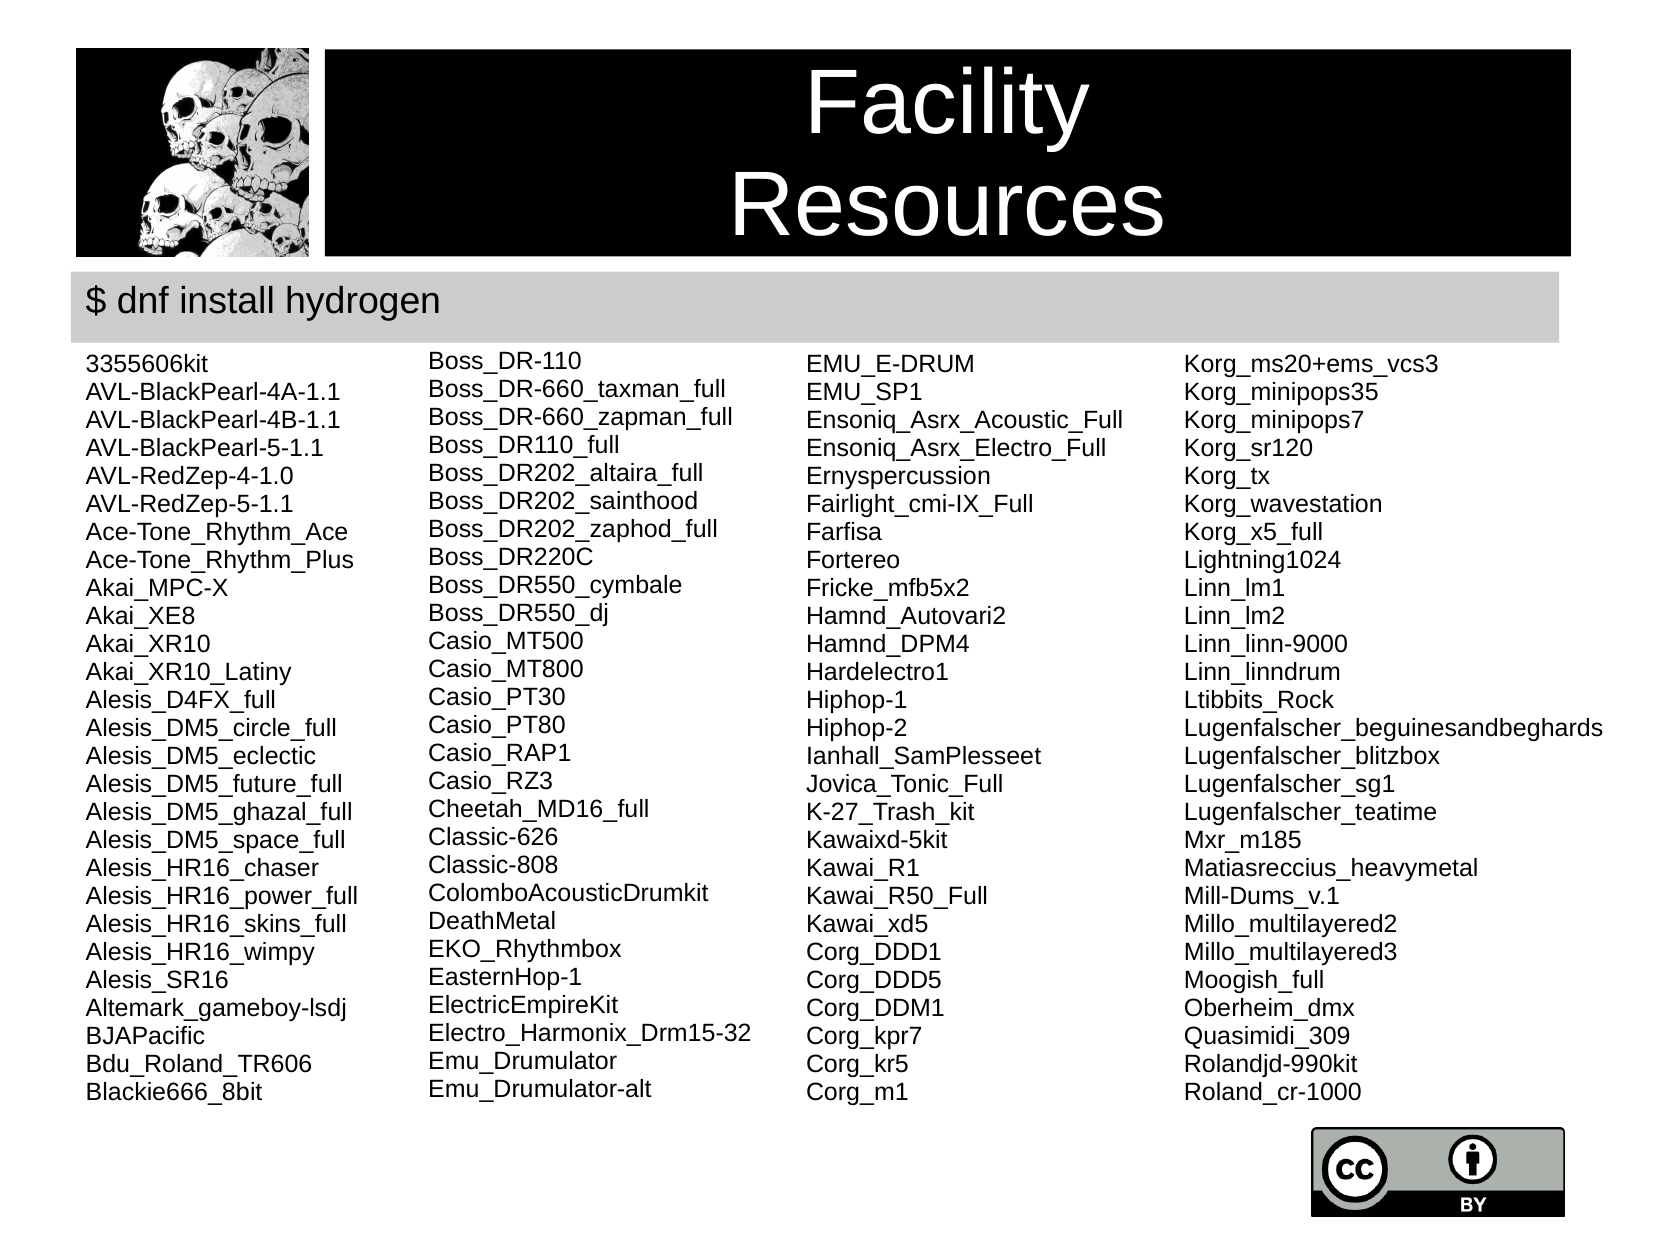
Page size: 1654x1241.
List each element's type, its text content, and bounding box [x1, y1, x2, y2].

text_box Korg_ms20+ems_vcs3 Korg_minipops35 Korg_minipops7 Korg_sr120 Korg_tx Korg_wavestation Korg_x5_full Lightning1024 Linn_lm1 Linn_lm2 Linn_linn-9000 Linn_linndrum Ltibbits_Rock Lugenfalscher_beguinesandbeghards Lugenfalscher_blitzbox Lugenfalscher_sg1 Lugenfalscher_teatime Mxr_m185 Matiasreccius_heavymetal Mill-Dums_v.1 Millo_multilayered2 Millo_multilayered3 Moogish_full Oberheim_dmx Quasimidi_309 Rolandjd-990kit Roland_cr-1000 [1169, 342, 1630, 1114]
text_box $ dnf install hydrogen [70, 271, 1560, 343]
title Facility Resources [324, 49, 1571, 257]
picture [1311, 1127, 1565, 1217]
picture [76, 48, 309, 257]
text_box Boss_DR-110 Boss_DR-660_taxman_full Boss_DR-660_zapman_full Boss_DR110_full Boss_DR202_altaira_full Boss_DR202_sainthood Boss_DR202_zaphod_full Boss_DR220C Boss_DR550_cymbale Boss_DR550_dj Casio_MT500 Casio_MT800 Casio_PT30 Casio_PT80 Casio_RAP1 Casio_RZ3 Cheetah_MD16_full Classic-626 Classic-808 ColomboAcousticDrumkit DeathMetal EKO_Rhythmbox EasternHop-1 ElectricEmpireKit Electro_Harmonix_Drm15-32 Emu_Drumulator Emu_Drumulator-alt [413, 339, 792, 1111]
text_box 3355606kit AVL-BlackPearl-4A-1.1 AVL-BlackPearl-4B-1.1 AVL-BlackPearl-5-1.1 AVL-RedZep-4-1.0 AVL-RedZep-5-1.1 Ace-Tone_Rhythm_Ace Ace-Tone_Rhythm_Plus Akai_MPC-X Akai_XE8 Akai_XR10 Akai_XR10_Latiny Alesis_D4FX_full Alesis_DM5_circle_full Alesis_DM5_eclectic Alesis_DM5_future_full Alesis_DM5_ghazal_full Alesis_DM5_space_full Alesis_HR16_chaser Alesis_HR16_power_full Alesis_HR16_skins_full Alesis_HR16_wimpy Alesis_SR16 Altemark_gameboy-lsdj BJAPacific Bdu_Roland_TR606 Blackie666_8bit [70, 342, 402, 1114]
text_box EMU_E-DRUM EMU_SP1 Ensoniq_Asrx_Acoustic_Full Ensoniq_Asrx_Electro_Full Ernyspercussion Fairlight_cmi-IX_Full Farfisa Fortereo Fricke_mfb5x2 Hamnd_Autovari2 Hamnd_DPM4 Hardelectro1 Hiphop-1 Hiphop-2 Ianhall_SamPlesseet Jovica_Tonic_Full K-27_Trash_kit Kawaixd-5kit Kawai_R1 Kawai_R50_Full Kawai_xd5 Corg_DDD1 Corg_DDD5 Corg_DDM1 Corg_kpr7 Corg_kr5 Corg_m1 [791, 342, 1169, 1114]
